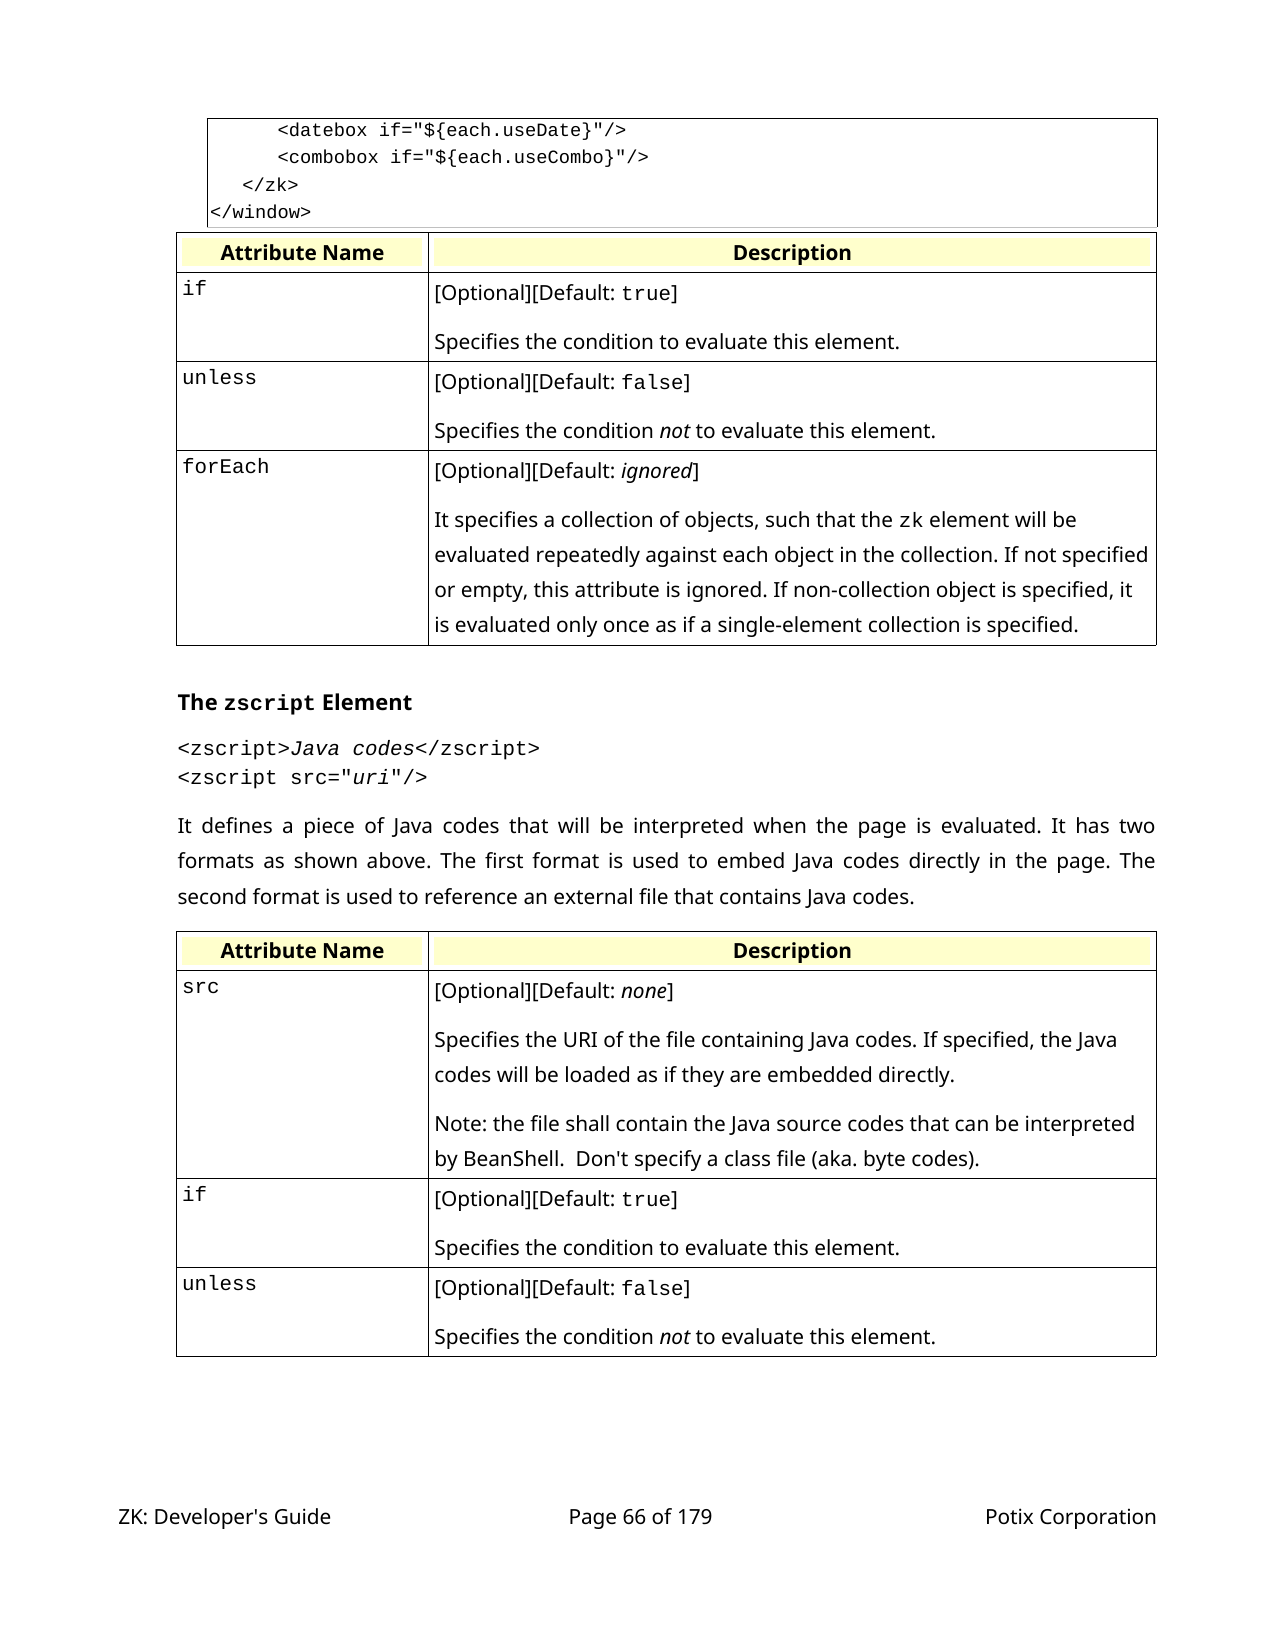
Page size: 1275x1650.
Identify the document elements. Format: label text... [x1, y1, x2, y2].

table_cell [Optional][Default: none] Specifies the URI of the file containing Java codes. If specified, the Java codes will be loaded as if they are embedded directly. Note: the file shall contain the Java source codes that can be interpreted by BeanShell. Don't specify a class file (aka. byte codes). [429, 971, 1156, 1178]
text It defines a piece of Java codes that will be interpreted when the page is evaluated. It has two formats as shown above. The first format is used to embed Java codes directly in the page. The second format is used to reference an external file that contains Java codes. [177, 811, 1157, 910]
text <datebox if="${each.useDate}"/> [208, 119, 1157, 142]
table_cell [Optional][Default: true] Specifies the condition to evaluate this element. [429, 1179, 1156, 1267]
table_cell unless [177, 1268, 428, 1356]
table_cell unless [177, 362, 428, 450]
table_header Description [429, 932, 1156, 970]
text <combobox if="${each.useCombo}"/> [208, 145, 1157, 169]
table_header Description [429, 233, 1156, 272]
table_header Attribute Name [177, 932, 428, 970]
table_cell if [177, 273, 428, 361]
text </window> [208, 200, 1157, 227]
table_cell src [177, 971, 428, 1178]
table_cell [Optional][Default: false] Specifies the condition not to evaluate this element. [429, 362, 1156, 450]
table_cell forEach [177, 451, 428, 645]
text <zscript>Java codes</zscript> <zscript src="uri"/> [177, 738, 1157, 791]
table_cell [Optional][Default: true] Specifies the condition to evaluate this element. [429, 273, 1156, 361]
table_cell if [177, 1179, 428, 1267]
table_header Attribute Name [177, 233, 428, 272]
table_cell [Optional][Default: ignored] It specifies a collection of objects, such that the zk element will be evaluated repeatedly against each object in the collection. If not specified or empty, this attribute is ignored. If non-collection object is specified, it is evaluated only once as if a single-element collection is specified. [429, 451, 1156, 645]
table_cell [Optional][Default: false] Specifies the condition not to evaluate this element. [429, 1268, 1156, 1356]
text </zk> [208, 172, 1157, 197]
subtitle The zscript Element [177, 687, 1157, 717]
